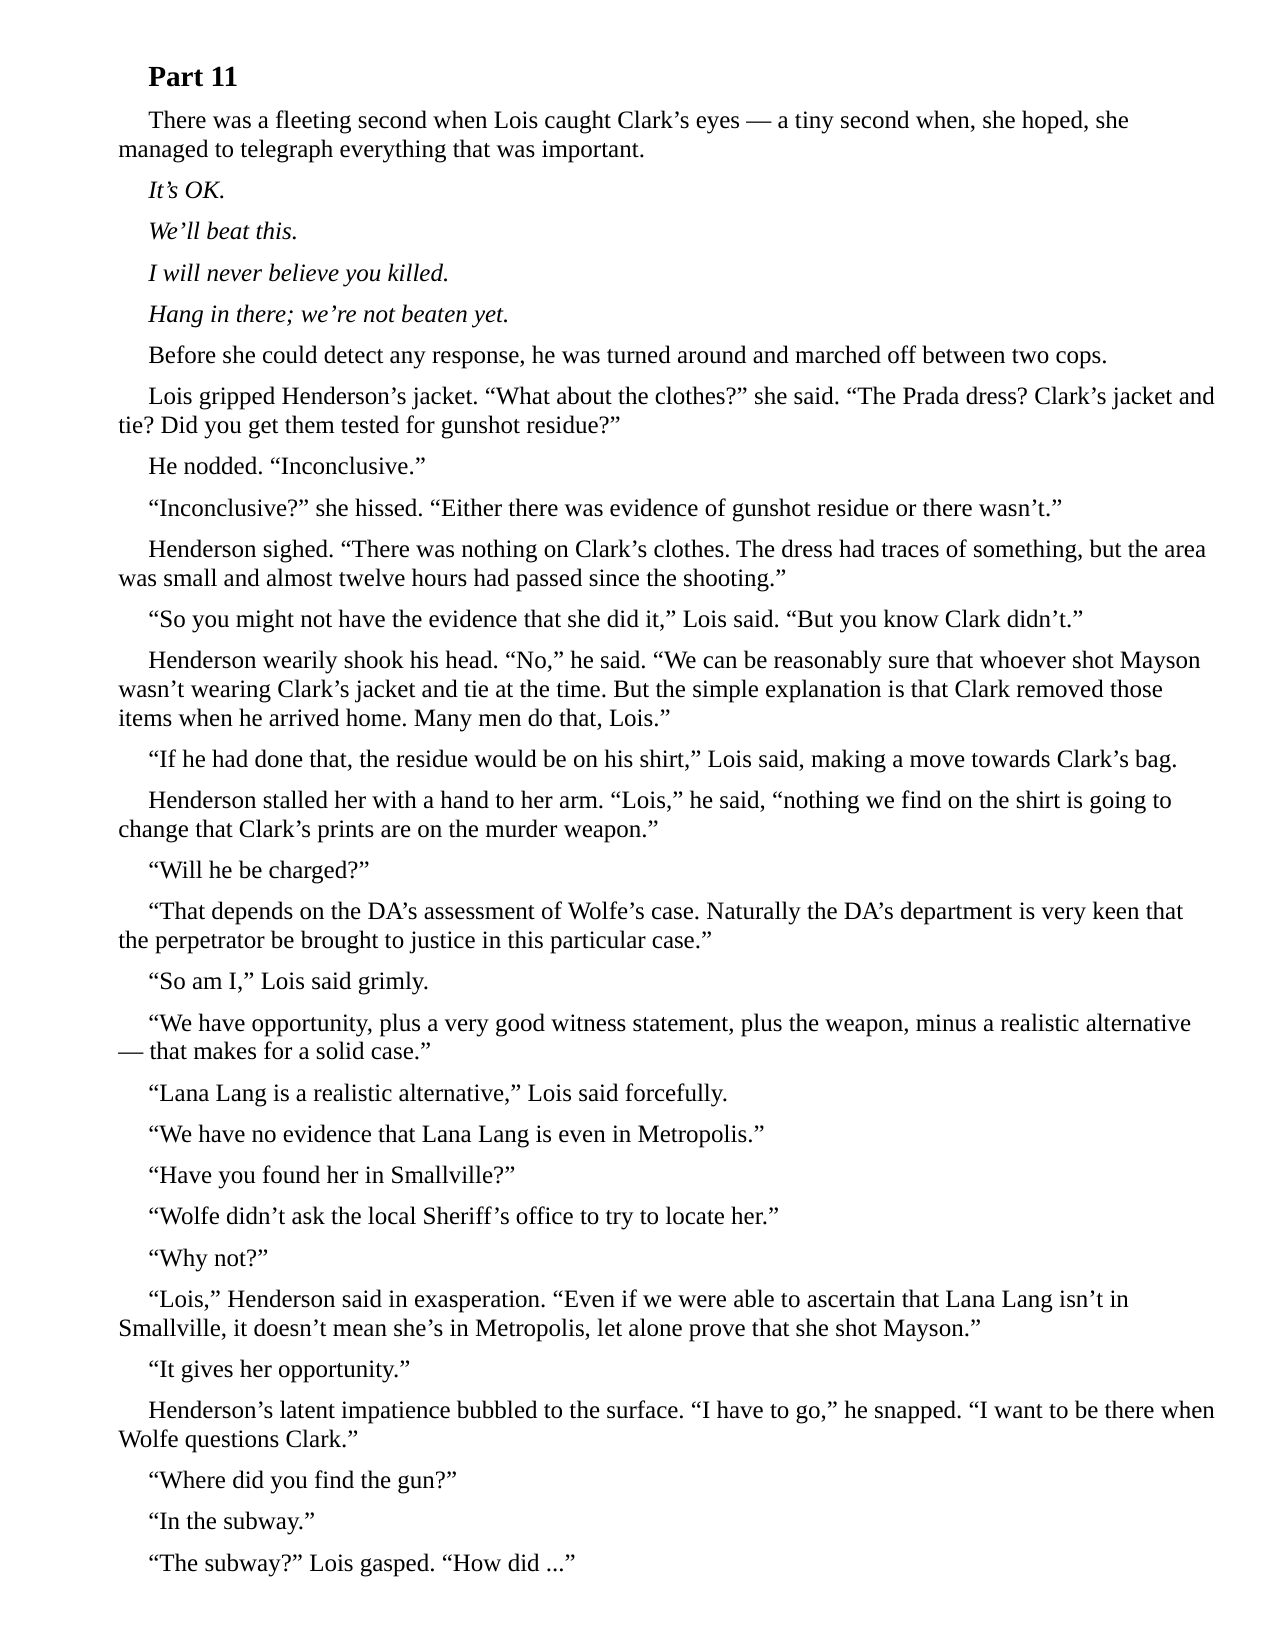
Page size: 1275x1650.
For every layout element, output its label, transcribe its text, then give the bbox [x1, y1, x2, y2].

text “We have no evidence that Lana Lang is even in Metropolis.” [118, 1119, 1216, 1148]
text “So you might not have the evidence that she did it,” Lois said. “But you know Clark didn’t.” [118, 604, 1216, 633]
text “It gives her opportunity.” [118, 1354, 1216, 1383]
text “We have opportunity, plus a very good witness statement, plus the weapon, minus a realistic alternative — that makes for a solid case.” [118, 1008, 1216, 1065]
text “Will he be charged?” [118, 855, 1216, 884]
subtitle Part 11 [118, 59, 1216, 93]
text “The subway?” Lois gasped. “How did ...” [118, 1548, 1216, 1576]
text Henderson sighed. “There was nothing on Clark’s clothes. The dress had traces of something, but the area was small and almost twelve hours had passed since the shooting.” [118, 534, 1216, 591]
text “In the subway.” [118, 1506, 1216, 1535]
text We’ll beat this. [118, 216, 1216, 245]
text He nodded. “Inconclusive.” [118, 451, 1216, 480]
text “If he had done that, the residue would be on his shirt,” Lois said, making a move towards Clark’s bag. [118, 744, 1216, 773]
text “Have you found her in Smallville?” [118, 1160, 1216, 1189]
text It’s OK. [118, 175, 1216, 204]
text “Lana Lang is a realistic alternative,” Lois said forcefully. [118, 1078, 1216, 1106]
text Hang in there; we’re not beaten yet. [118, 299, 1216, 328]
text “Where did you find the gun?” [118, 1465, 1216, 1494]
text Lois gripped Henderson’s jacket. “What about the clothes?” she said. “The Prada dress? Clark’s jacket and tie? Did you get them tested for gunshot residue?” [118, 381, 1216, 439]
text There was a fleeting second when Lois caught Clark’s eyes — a tiny second when, she hoped, she managed to telegraph everything that was important. [118, 105, 1216, 163]
text “Wolfe didn’t ask the local Sheriff’s office to try to locate her.” [118, 1201, 1216, 1230]
text “That depends on the DA’s assessment of Wolfe’s case. Naturally the DA’s department is very keen that the perpetrator be brought to justice in this particular case.” [118, 896, 1216, 954]
text “So am I,” Lois said grimly. [118, 966, 1216, 995]
text “Lois,” Henderson said in exasperation. “Even if we were able to ascertain that Lana Lang isn’t in Smallville, it doesn’t mean she’s in Metropolis, let alone prove that she shot Mayson.” [118, 1284, 1216, 1341]
text “Why not?” [118, 1243, 1216, 1271]
text I will never believe you killed. [118, 258, 1216, 286]
text Before she could detect any response, he was turned around and marched off between two cops. [118, 340, 1216, 369]
text Henderson wearily shook his head. “No,” he said. “We can be reasonably sure that whoever shot Mayson wasn’t wearing Clark’s jacket and tie at the time. But the simple explanation is that Clark removed those items when he arrived home. Many men do that, Lois.” [118, 645, 1216, 731]
text “Inconclusive?” she hissed. “Either there was evidence of gunshot residue or there wasn’t.” [118, 493, 1216, 521]
text Henderson’s latent impatience bubbled to the surface. “I have to go,” he snapped. “I want to be there when Wolfe questions Clark.” [118, 1395, 1216, 1453]
text Henderson stalled her with a hand to her arm. “Lois,” he said, “nothing we find on the shirt is going to change that Clark’s prints are on the murder weapon.” [118, 785, 1216, 843]
